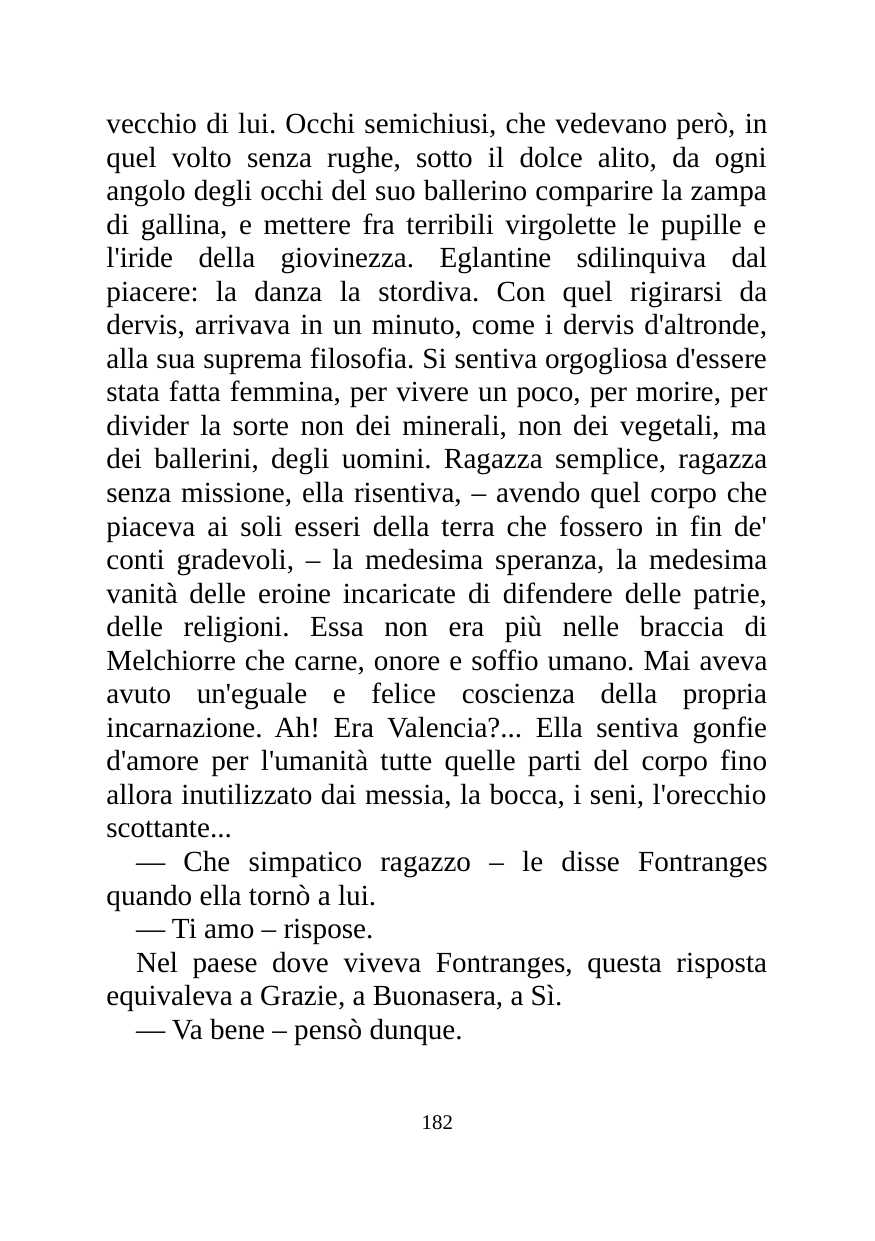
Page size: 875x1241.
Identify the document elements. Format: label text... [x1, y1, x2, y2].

text — Va bene – pensò dunque. [106, 1012, 768, 1045]
text vecchio di lui. Occhi semichiusi, che vedevano però, in quel volto senza rughe, sotto il dolce alito, da ogni angolo degli occhi del suo ballerino comparire la zampa di gallina, e mettere fra terribili virgolette le pupille e l'iride della giovinezza. Eglantine sdilinquiva dal piacere: la danza la stordiva. Con quel rigirarsi da dervis, arrivava in un minuto, come i dervis d'altronde, alla sua suprema filosofia. Si sentiva orgogliosa d'essere stata fatta femmina, per vivere un poco, per morire, per divider la sorte non dei minerali, non dei vegetali, ma dei ballerini, degli uomini. Ragazza semplice, ragazza senza missione, ella risentiva, – avendo quel corpo che piaceva ai soli esseri della terra che fossero in fin de' conti gradevoli, – la medesima speranza, la medesima vanità delle eroine incaricate di difendere delle patrie, delle religioni. Essa non era più nelle braccia di Melchiorre che carne, onore e soffio umano. Mai aveva avuto un'eguale e felice coscienza della propria incarnazione. Ah! Era Valencia?... Ella sentiva gonfie d'amore per l'umanità tutte quelle parti del corpo fino allora inutilizzato dai messia, la bocca, i seni, l'orecchio scottante... [106, 106, 768, 844]
text Nel paese dove viveva Fontranges, questa risposta equivaleva a Grazie, a Buonasera, a Sì. [106, 945, 768, 1012]
text — Ti amo – rispose. [106, 911, 768, 945]
text — Che simpatico ragazzo – le disse Fontranges quando ella tornò a lui. [106, 844, 768, 911]
